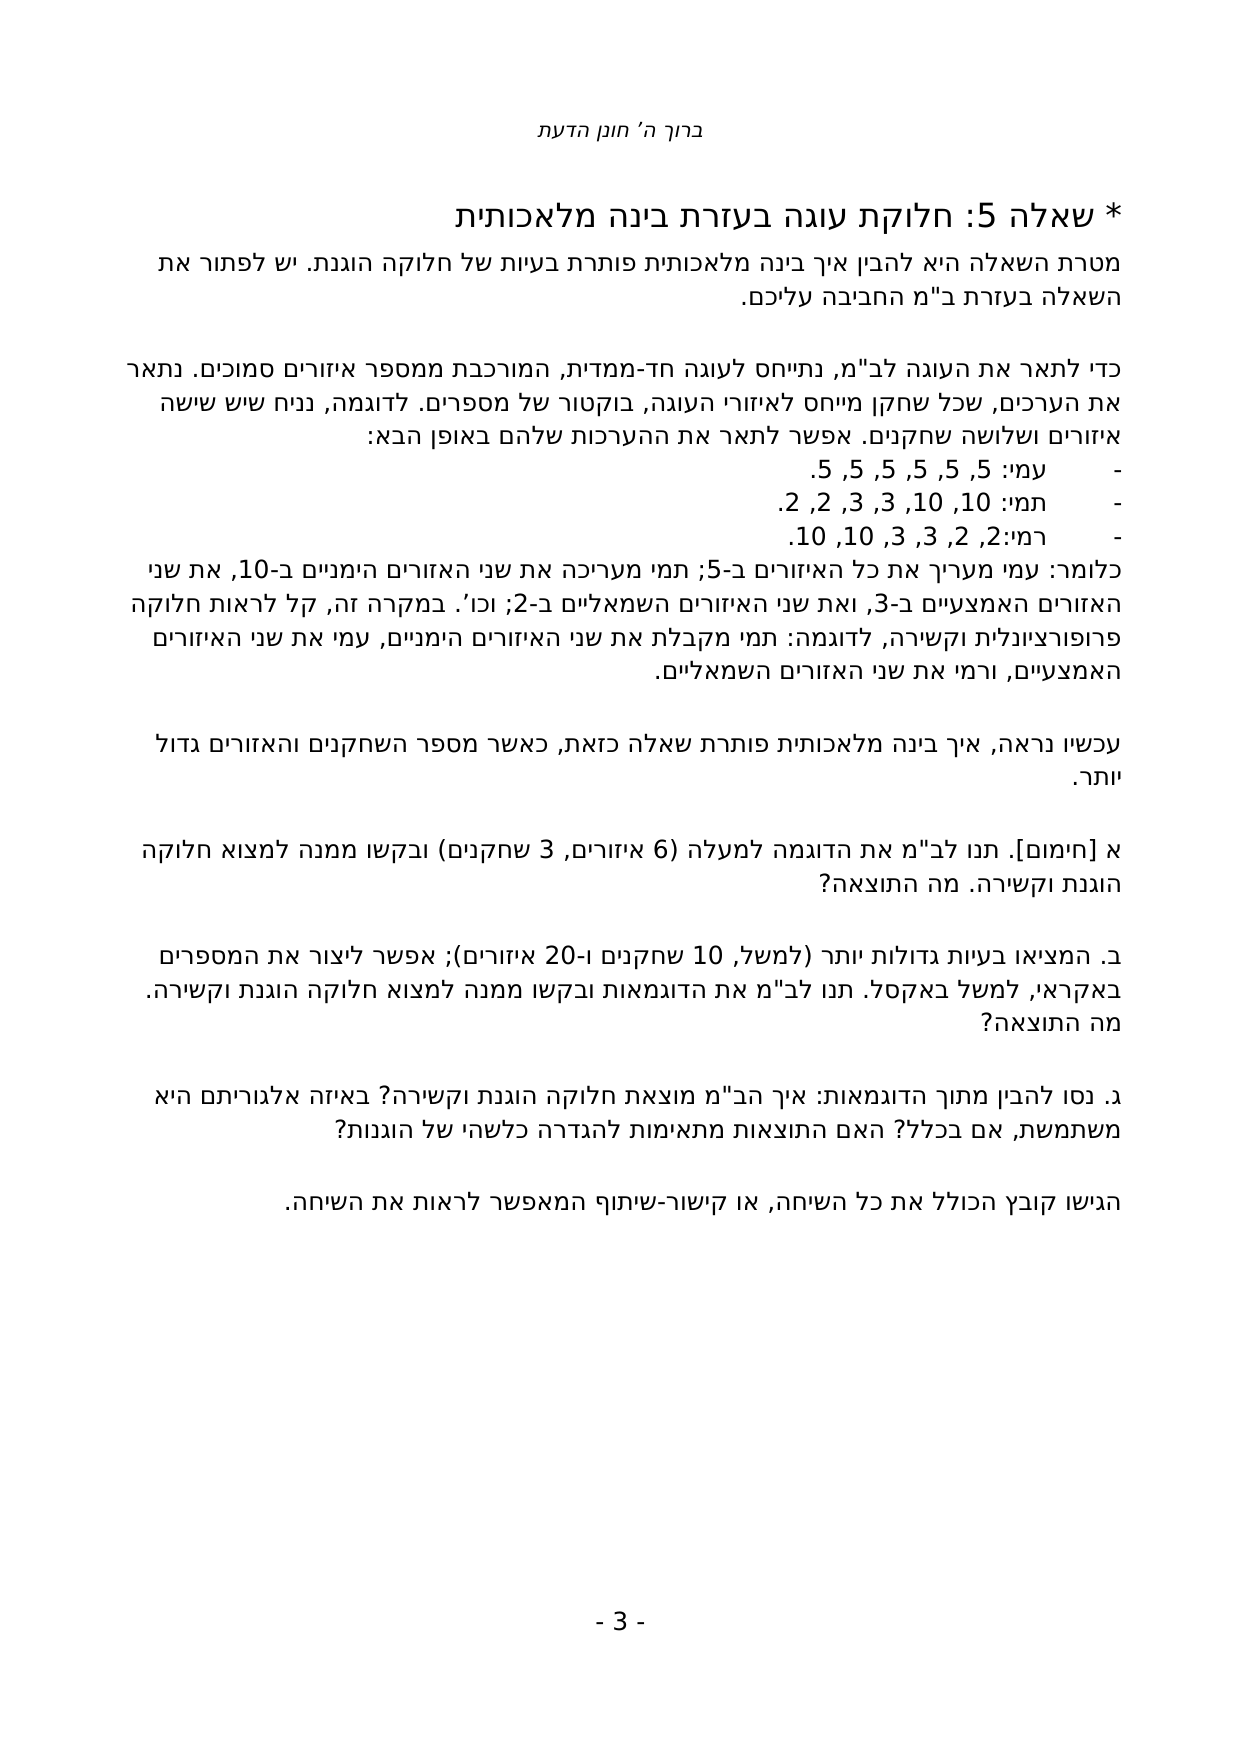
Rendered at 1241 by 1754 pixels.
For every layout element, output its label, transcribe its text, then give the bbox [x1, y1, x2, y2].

text מטרת השאלה היא להבין איך בינה מלאכותית פותרת בעיות של חלוקה הוגנת. יש לפתור את השאלה בעזרת ב"מ החביבה עליכם. [118, 248, 1122, 311]
subtitle * שאלה 5: חלוקת עוגה בעזרת בינה מלאכותית [118, 197, 1122, 236]
text ג. נסו להבין מתוך הדוגמאות: איך הב"מ מוצאת חלוקה הוגנת וקשירה? באיזה אלגוריתם היא משתמשת, אם בכלל? האם התוצאות מתאימות להגדרה כלשהי של הוגנות? [118, 1081, 1122, 1144]
text - רמי:2, 2, 3, 3, 10, 10. [118, 522, 1122, 551]
text כדי לתאר את העוגה לב"מ, נתייחס לעוגה חד-ממדית, המורכבת ממספר איזורים סמוכים. נתאר את הערכים, שכל שחקן מייחס לאיזורי העוגה, בוקטור של מספרים. לדוגמה, נניח שיש שישה איזורים ושלושה שחקנים. אפשר לתאר את ההערכות שלהם באופן הבא: [118, 354, 1122, 451]
text - עמי: 5, 5, 5, 5, 5, 5. [118, 455, 1122, 484]
text עכשיו נראה, איך בינה מלאכותית פותרת שאלה כזאת, כאשר מספר השחקנים והאזורים גדול יותר. [118, 729, 1122, 792]
text כלומר: עמי מעריך את כל האיזורים ב-5; תמי מעריכה את שני האזורים הימניים ב-10, את שני האזורים האמצעיים ב-3, ואת שני האיזורים השמאליים ב-2; וכו’. במקרה זה, קל לראות חלוקה פרופורציונלית וקשירה, לדוגמה: תמי מקבלת את שני האיזורים הימניים, עמי את שני האיזורים האמצעיים, ורמי את שני האזורים השמאליים. [118, 556, 1122, 686]
text ב. המציאו בעיות גדולות יותר (למשל, 10 שחקנים ו-20 איזורים); אפשר ליצור את המספרים באקראי, למשל באקסל. תנו לב"מ את הדוגמאות ובקשו ממנה למצוא חלוקה הוגנת וקשירה. מה התוצאה? [118, 942, 1122, 1038]
text הגישו קובץ הכולל את כל השיחה, או קישור-שיתוף המאפשר לראות את השיחה. [118, 1188, 1122, 1217]
text - תמי: 10, 10, 3, 3, 2, 2. [118, 489, 1122, 518]
text א [חימום]. תנו לב"מ את הדוגמה למעלה (6 איזורים, 3 שחקנים) ובקשו ממנה למצוא חלוקה הוגנת וקשירה. מה התוצאה? [118, 835, 1122, 898]
